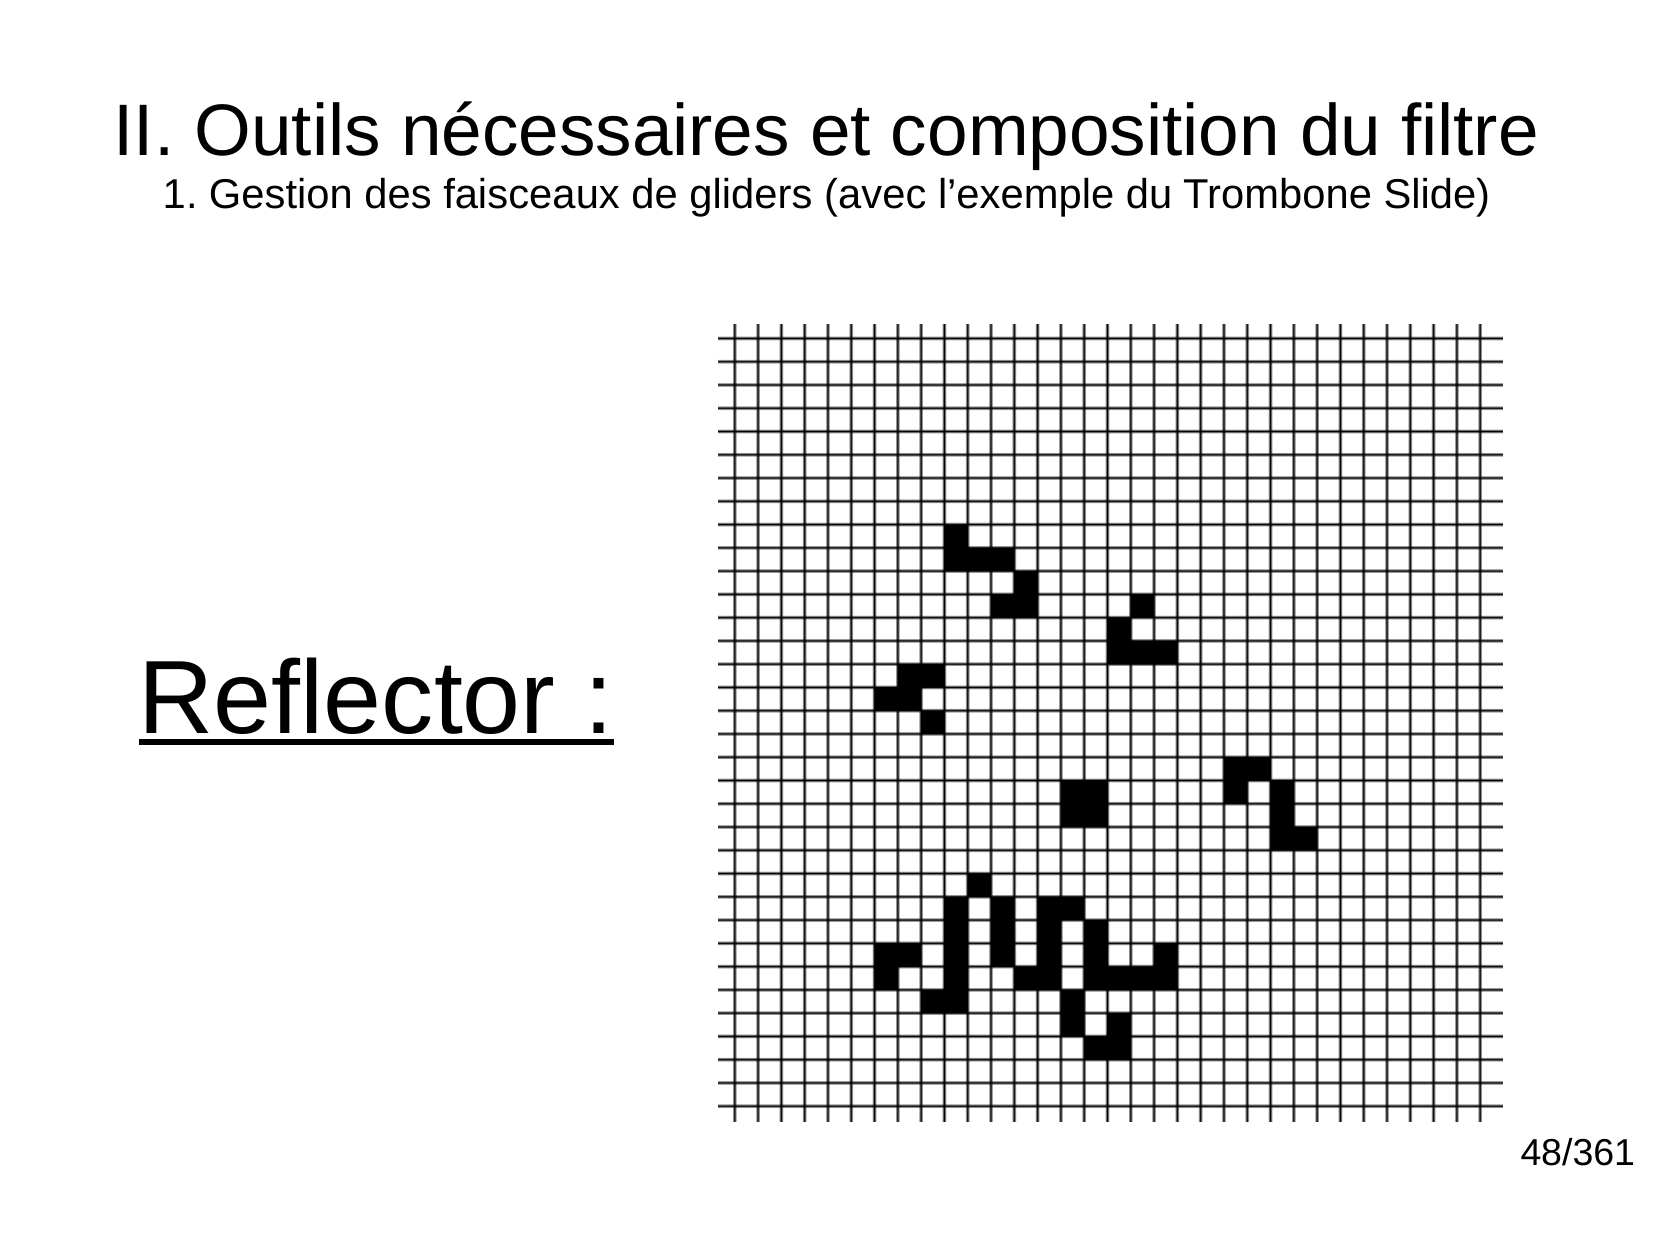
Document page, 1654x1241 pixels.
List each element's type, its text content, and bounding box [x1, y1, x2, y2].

picture [718, 324, 1503, 1123]
title II. Outils nécessaires et composition du filtre 1. Gestion des faisceaux de gliders (avec l’exemple du Trombone Slide) [0, 30, 1654, 276]
text_box Reflector : [124, 631, 629, 763]
text_box <number>/361 [1505, 1124, 1654, 1182]
